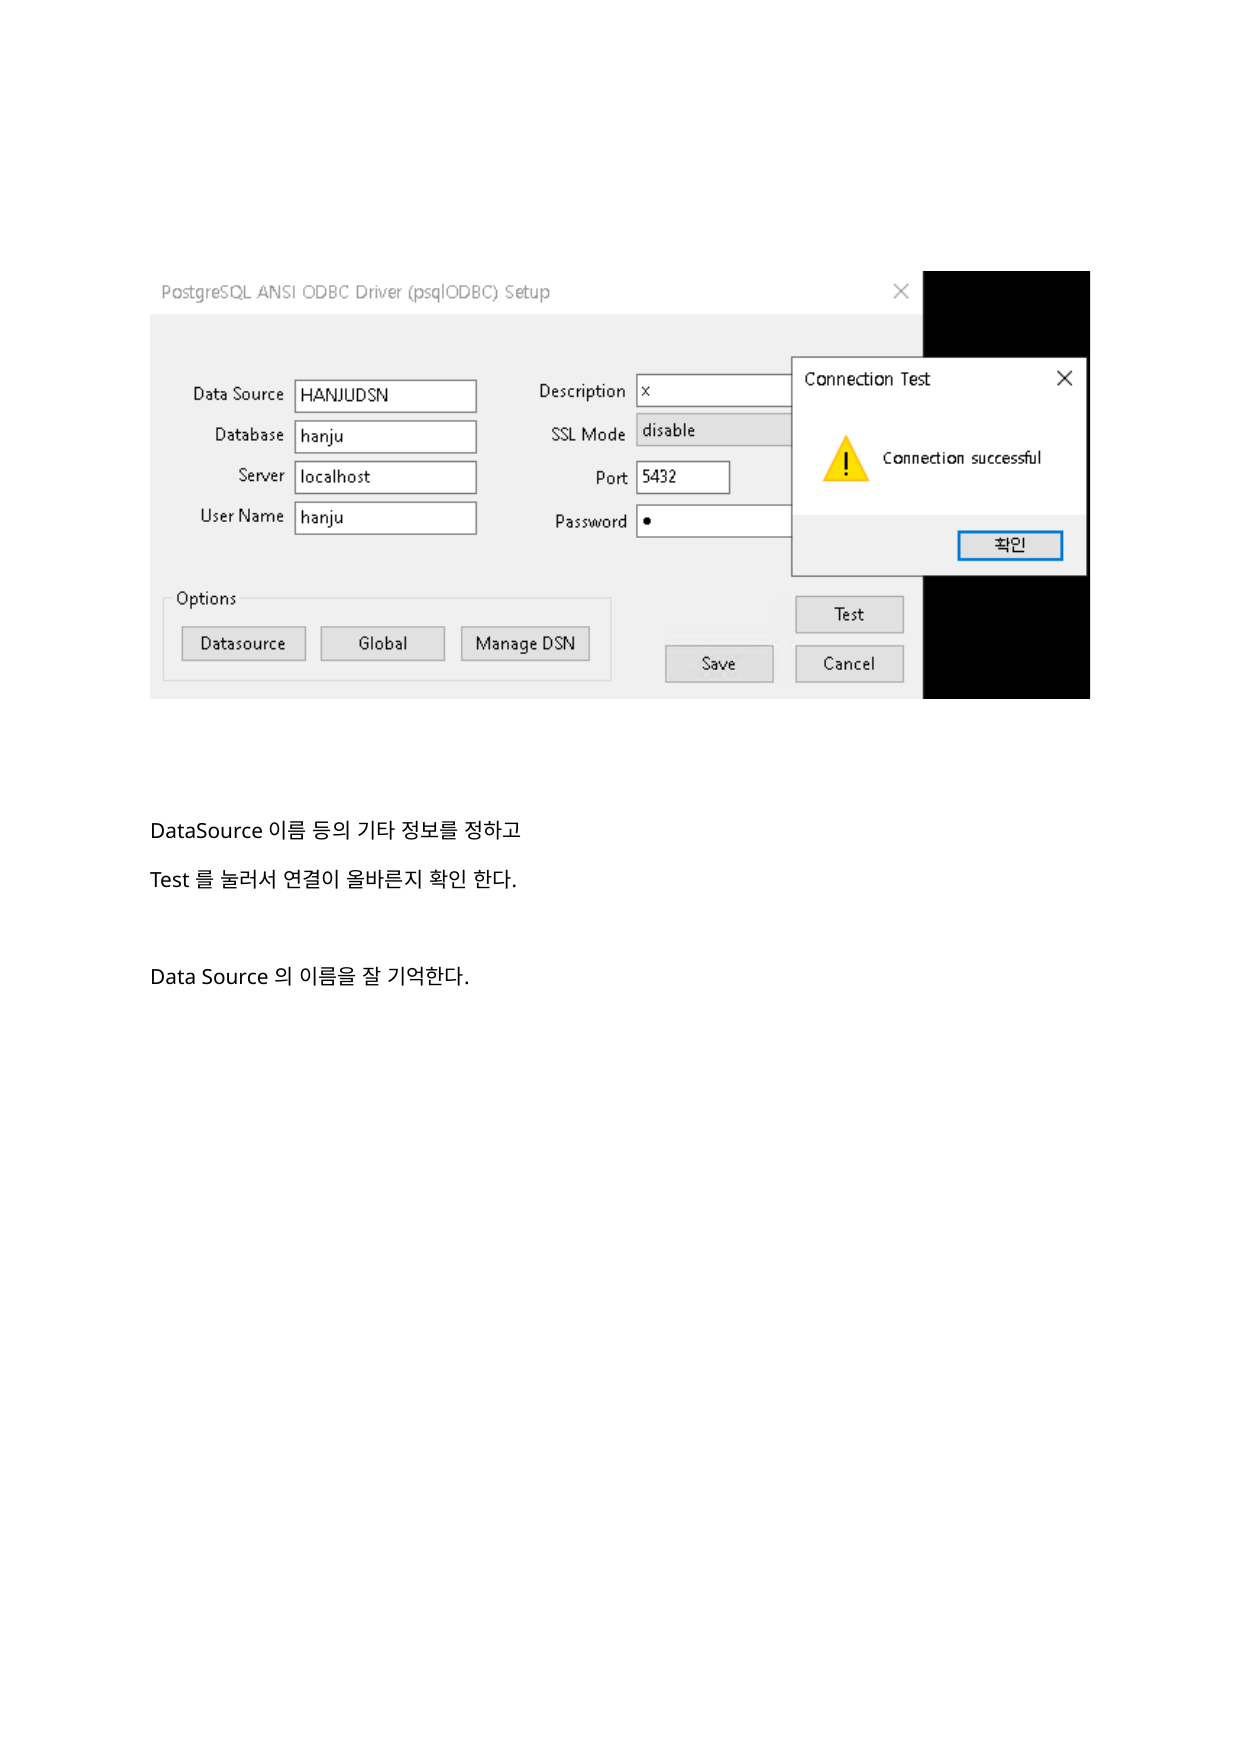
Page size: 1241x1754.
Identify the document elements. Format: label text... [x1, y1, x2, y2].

text Test 를 눌러서 연결이 올바른지 확인 한다. [150, 863, 1090, 894]
text DataSource 이름 등의 기타 정보를 정하고 [150, 814, 1090, 844]
text Data Source 의 이름을 잘 기억한다. [150, 960, 1090, 990]
picture [150, 271, 1091, 699]
